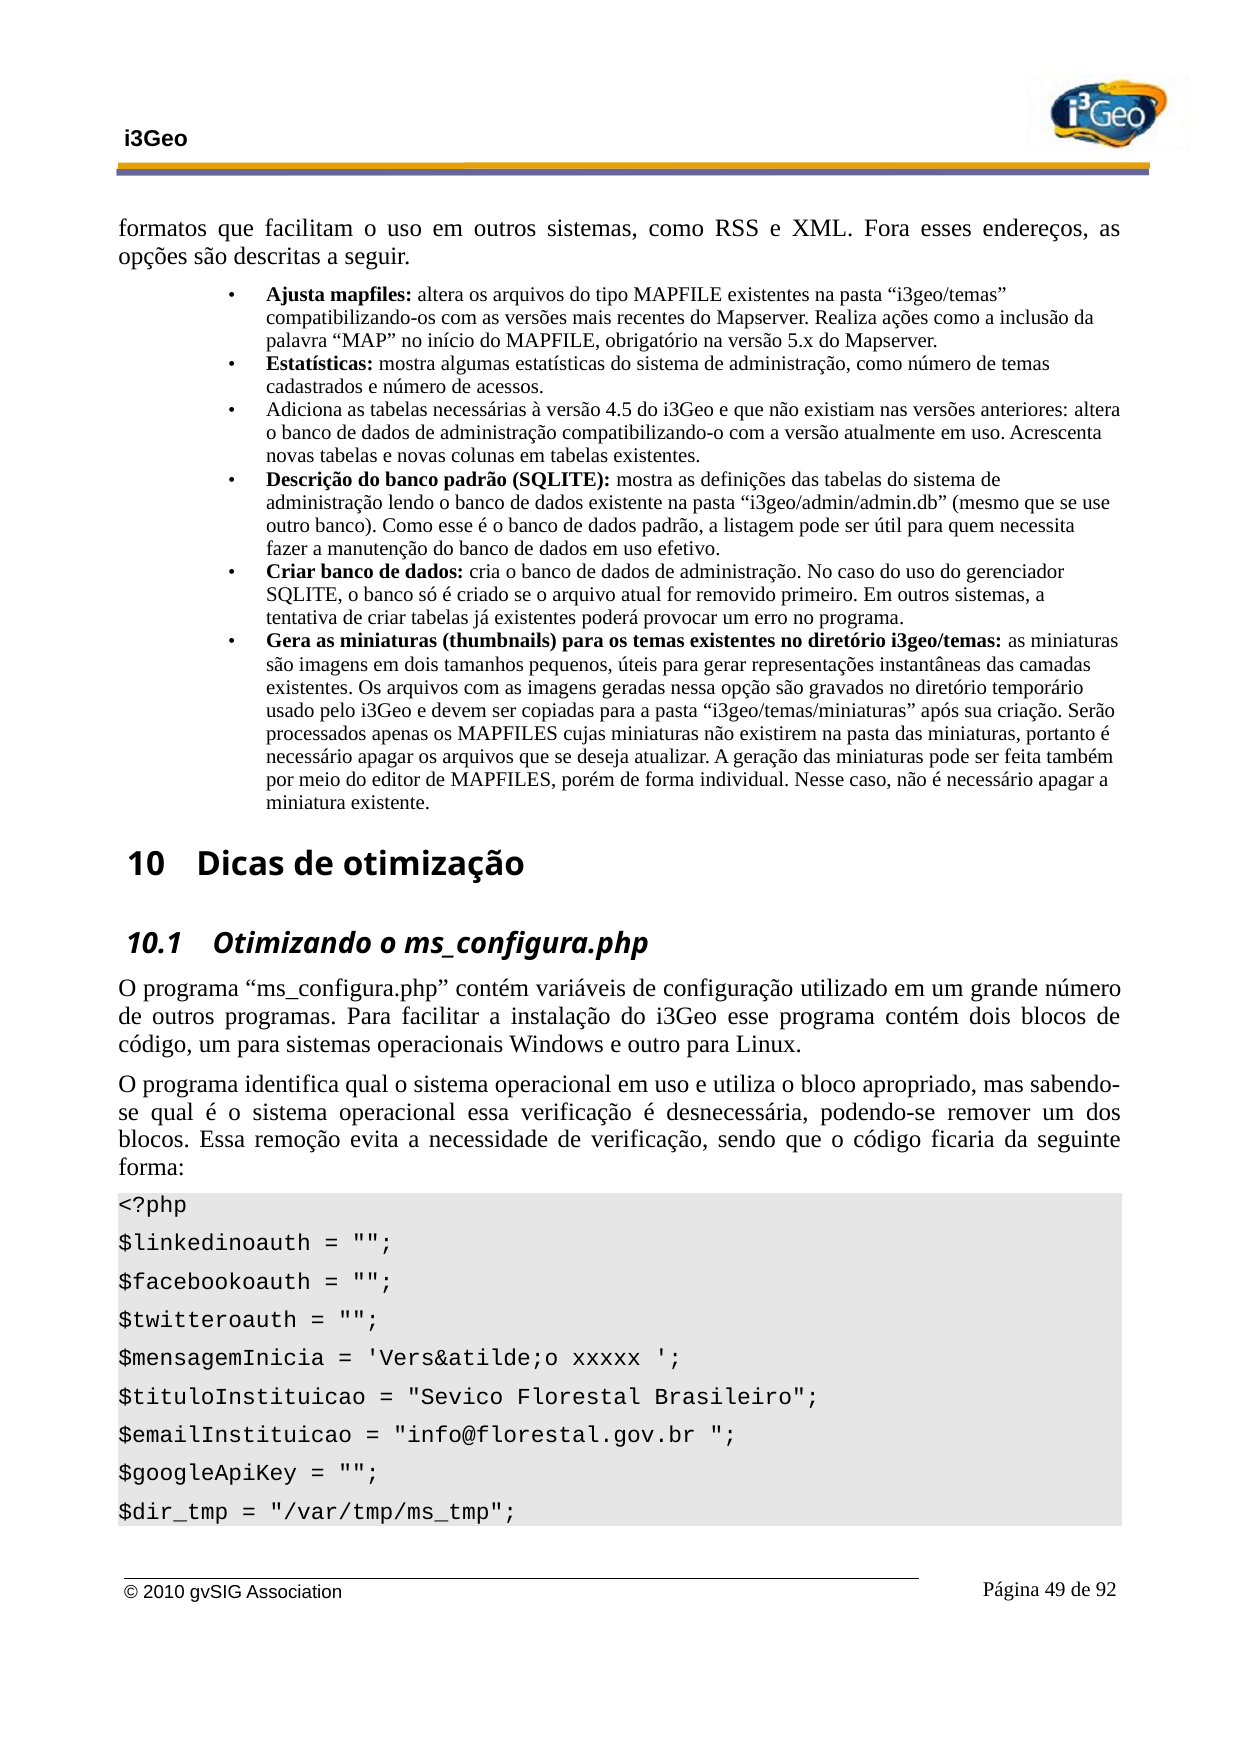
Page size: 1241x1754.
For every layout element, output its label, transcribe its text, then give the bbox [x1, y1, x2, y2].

text <?php [118, 1193, 1122, 1219]
list Descrição do banco padrão (SQLITE): mostra as definições das tabelas do sistema de administração lendo o banco de dados existente na pasta “i3geo/admin/admin.db” (mesmo que se use outro banco). Como esse é o banco de dados padrão, a listagem pode ser útil para quem necessita fazer a manutenção do banco de dados em uso efetivo. [228, 467, 1122, 560]
text $dir_tmp = "/var/tmp/ms_tmp"; [118, 1500, 1122, 1526]
text O programa “ms_configura.php” contém variáveis de configuração utilizado em um grande número de outros programas. Para facilitar a instalação do i3Geo esse programa contém dois blocos de código, um para sistemas operacionais Windows e outro para Linux. [118, 974, 1122, 1057]
subtitle Dicas de otimização [118, 839, 1122, 885]
text $tituloInstituicao = "Sevico Florestal Brasileiro"; [118, 1385, 1122, 1411]
list Adiciona as tabelas necessárias à versão 4.5 do i3Geo e que não existiam nas versões anteriores: altera o banco de dados de administração compatibilizando-o com a versão atualmente em uso. Acrescenta novas tabelas e novas colunas em tabelas existentes. [228, 398, 1122, 467]
list Criar banco de dados: cria o banco de dados de administração. No caso do uso do gerenciador SQLITE, o banco só é criado se o arquivo atual for removido primeiro. Em outros sistemas, a tentativa de criar tabelas já existentes poderá provocar um erro no programa. [228, 560, 1122, 629]
text $facebookoauth = ""; [118, 1270, 1122, 1296]
text $twitteroauth = ""; [118, 1308, 1122, 1334]
list Ajusta mapfiles: altera os arquivos do tipo MAPFILE existentes na pasta “i3geo/temas” compatibilizando-os com as versões mais recentes do Mapserver. Realiza ações como a inclusão da palavra “MAP” no início do MAPFILE, obrigatório na versão 5.x do Mapserver. [228, 282, 1122, 352]
text $linkedinoauth = ""; [118, 1232, 1122, 1258]
picture [1025, 74, 1191, 151]
subtitle Otimizando o ms_configura.php [118, 922, 1122, 962]
list Gera as miniaturas (thumbnails) para os temas existentes no diretório i3geo/temas: as miniaturas são imagens em dois tamanhos pequenos, úteis para gerar representações instantâneas das camadas existentes. Os arquivos com as imagens geradas nessa opção são gravados no diretório temporário usado pelo i3Geo e devem ser copiadas para a pasta “i3geo/temas/miniaturas” após sua criação. Serão processados apenas os MAPFILES cujas miniaturas não existirem na pasta das miniaturas, portanto é necessário apagar os arquivos que se deseja atualizar. A geração das miniaturas pode ser feita também por meio do editor de MAPFILES, porém de forma individual. Nesse caso, não é necessário apagar a miniatura existente. [228, 629, 1122, 814]
text $emailInstituicao = "info@florestal.gov.br "; [118, 1423, 1122, 1449]
text $googleApiKey = ""; [118, 1462, 1122, 1488]
text $mensagemInicia = 'Vers&atilde;o xxxxx '; [118, 1347, 1122, 1373]
list Estatísticas: mostra algumas estatísticas do sistema de administração, como número de temas cadastrados e número de acessos. [228, 352, 1122, 398]
text formatos que facilitam o uso em outros sistemas, como RSS e XML. Fora esses endereços, as opções são descritas a seguir. [118, 214, 1122, 270]
text O programa identifica qual o sistema operacional em uso e utiliza o bloco apropriado, mas sabendo-se qual é o sistema operacional essa verificação é desnecessária, podendo-se remover um dos blocos. Essa remoção evita a necessidade de verificação, sendo que o código ficaria da seguinte forma: [118, 1070, 1122, 1181]
